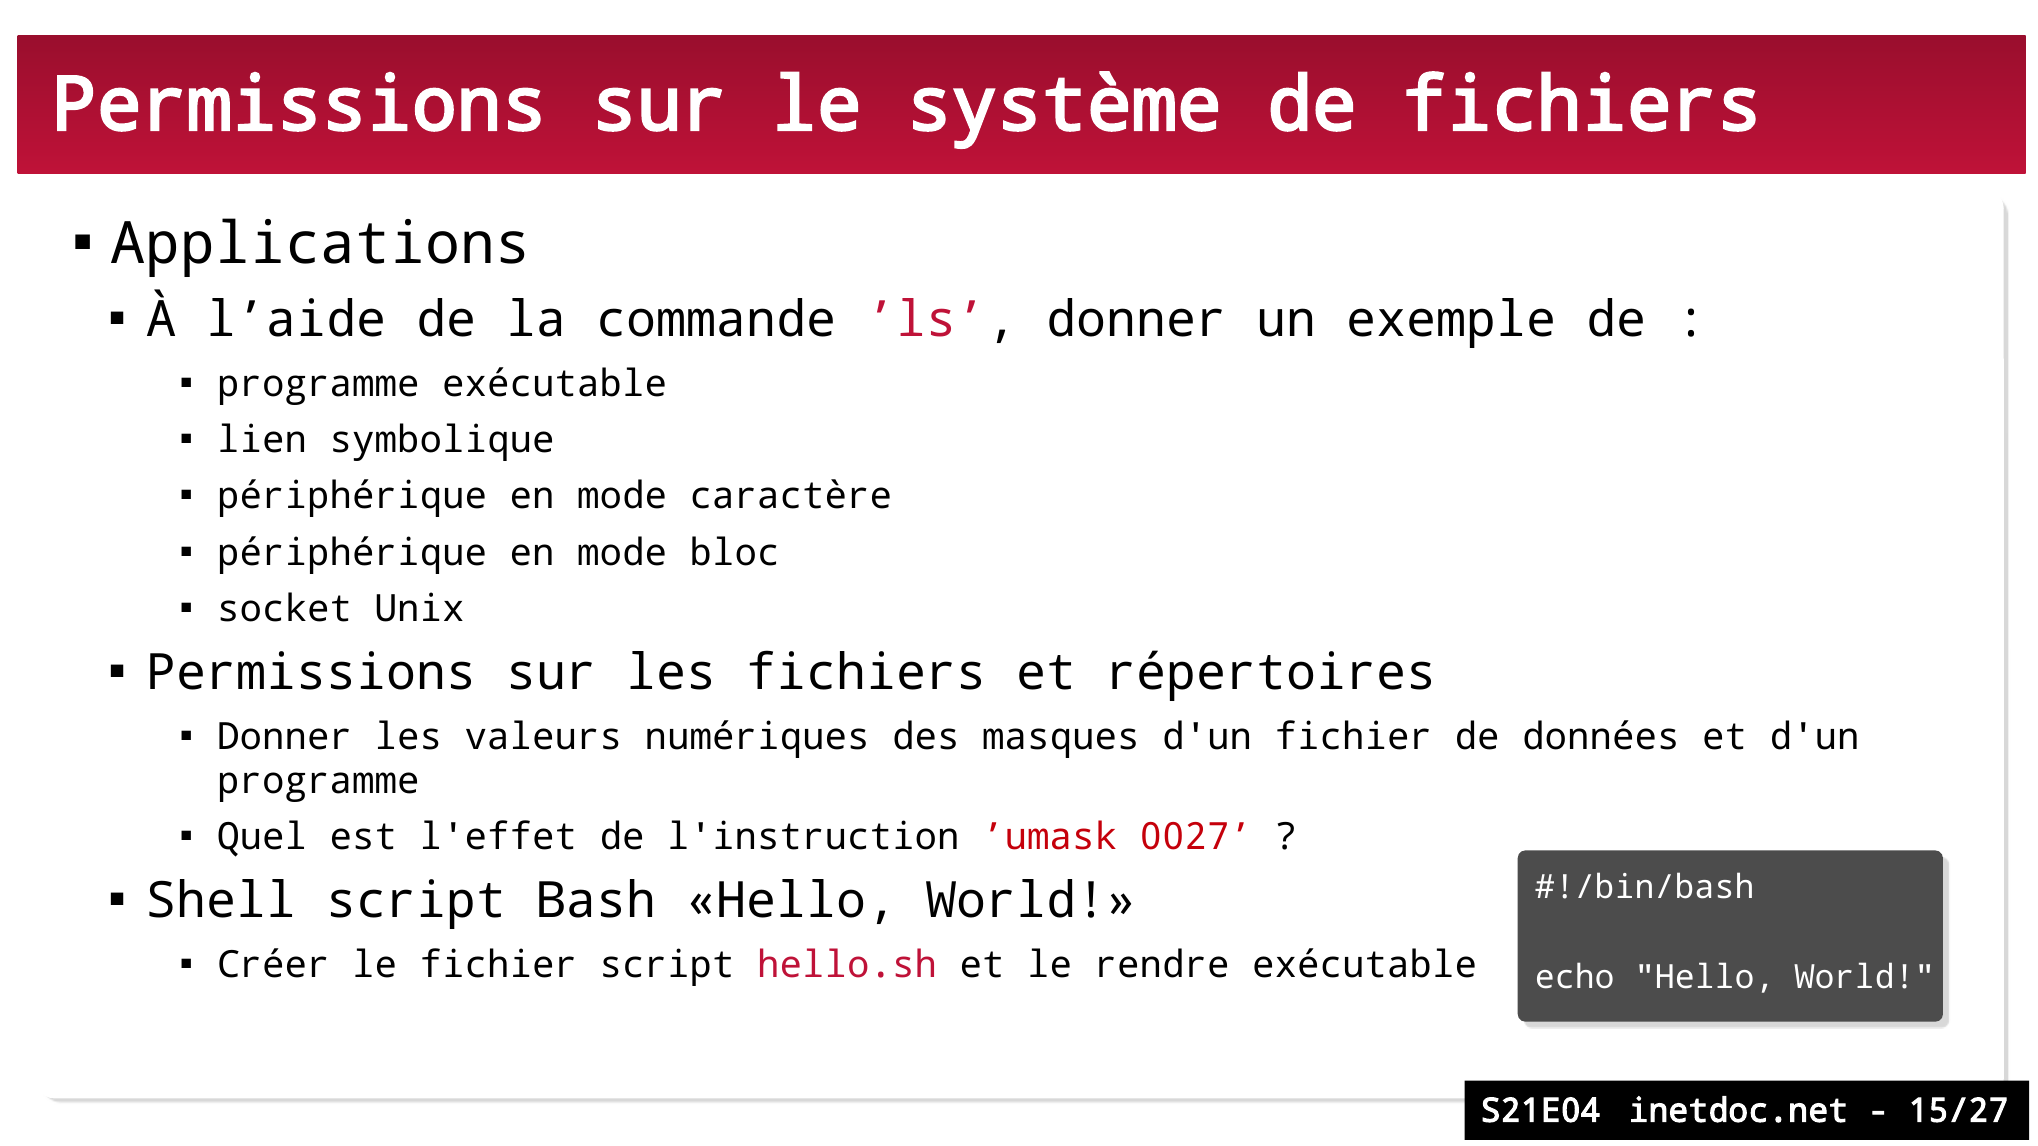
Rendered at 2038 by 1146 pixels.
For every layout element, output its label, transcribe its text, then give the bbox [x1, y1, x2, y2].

text_box Applications À l’aide de la commande ’ls’, donner un exemple de : programme exécutable lien symbolique périphérique en mode caractère périphérique en mode bloc socket Unix Permissions sur les fichiers et répertoires Donner les valeurs numériques des masques d'un fichier de données et d'un programme Quel est l'effet de l'instruction ’umask 0027’ ? Shell script Bash «Hello, World!» Créer le fichier script hello.sh et le rendre exécutable [35, 188, 2004, 1099]
text_box Permissions sur le système de fichiers [17, 35, 2026, 174]
text_box S21E04 inetdoc.net - <numéro>/27 [1464, 1080, 2030, 1140]
text_box #!/bin/bash echo "Hello, World!" [1517, 850, 1943, 1022]
